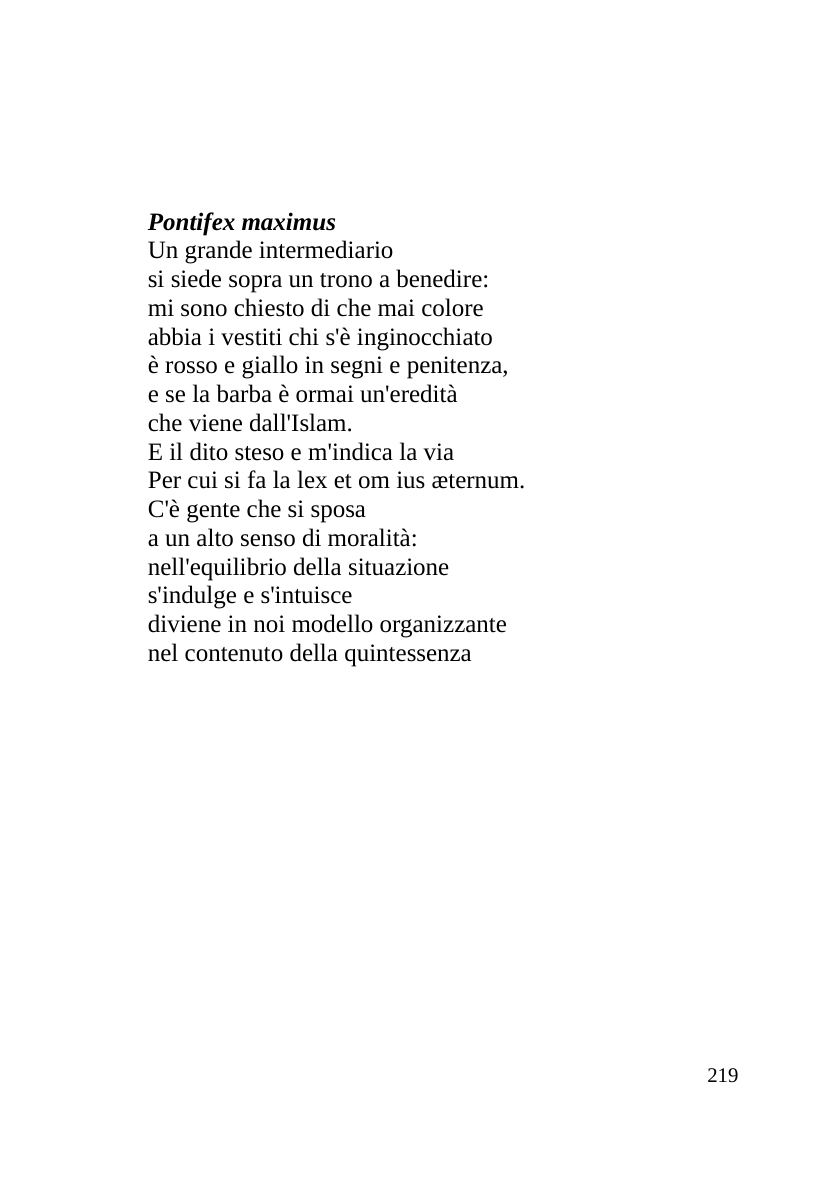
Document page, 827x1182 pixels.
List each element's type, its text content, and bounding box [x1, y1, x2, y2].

text Pontifex maximus [148, 207, 738, 235]
text C'è gente che si sposa [148, 494, 738, 523]
text che viene dall'Islam. [148, 408, 738, 437]
text Un grande intermediario [148, 235, 738, 264]
text nel contenuto della quintessenza [148, 638, 738, 667]
text si siede sopra un trono a benedire: [148, 264, 738, 293]
text e se la barba è ormai un'eredità [148, 379, 738, 408]
text mi sono chiesto di che mai colore [148, 293, 738, 322]
text è rosso e giallo in segni e penitenza, [148, 350, 738, 379]
text abbia i vestiti chi s'è inginocchiato [148, 322, 738, 350]
text a un alto senso di moralità: [148, 523, 738, 552]
text E il dito steso e m'indica la via [148, 437, 738, 465]
text diviene in noi modello organizzante [148, 609, 738, 638]
text s'indulge e s'intuisce [148, 580, 738, 609]
text Per cui si fa la lex et om ius æternum. [148, 465, 738, 494]
text nell'equilibrio della situazione [148, 552, 738, 580]
